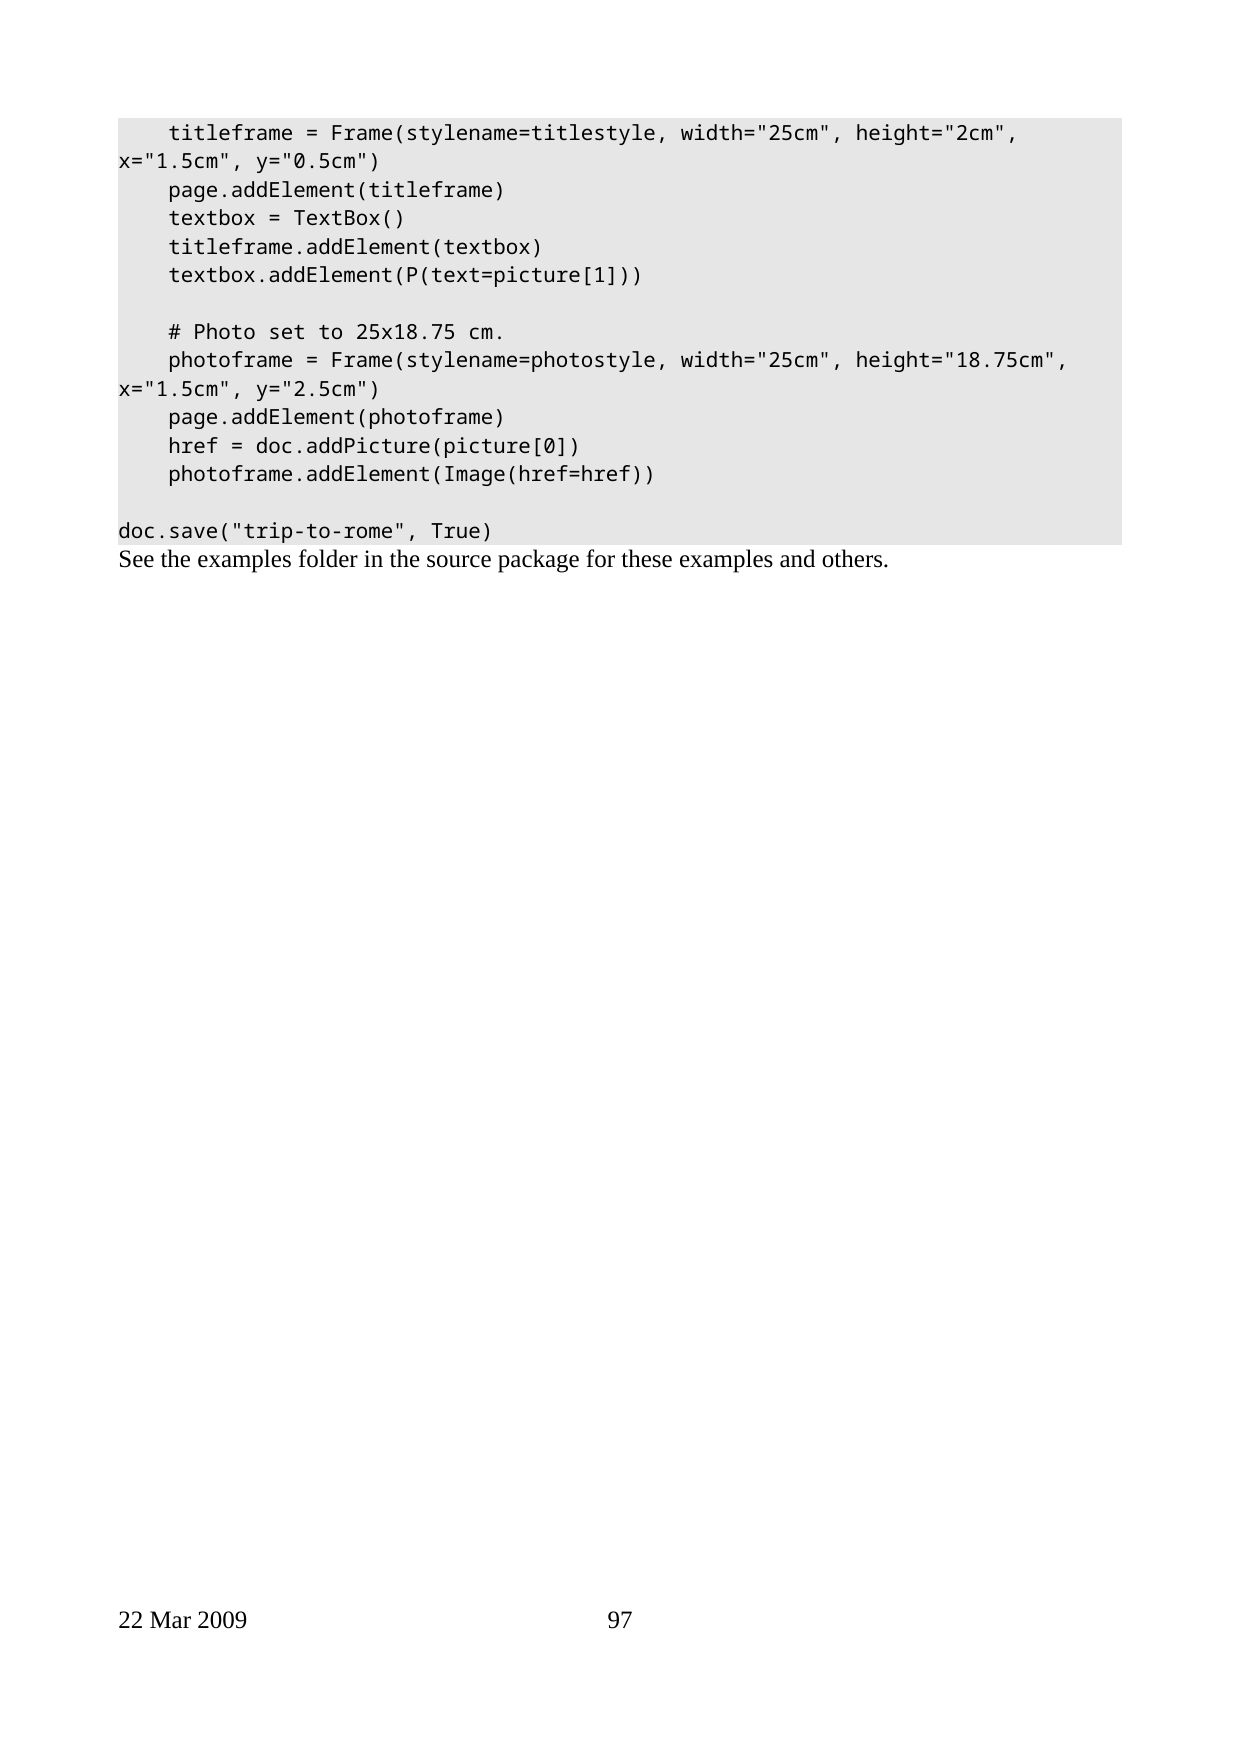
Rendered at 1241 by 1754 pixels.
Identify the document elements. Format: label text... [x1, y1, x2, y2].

text # Photo set to 25x18.75 cm. [118, 317, 1122, 346]
text See the examples folder in the source package for these examples and others. [118, 545, 1122, 572]
text textbox.addElement(P(text=picture[1])) [118, 260, 1122, 289]
text page.addElement(photoframe) [118, 402, 1122, 431]
text photoframe.addElement(Image(href=href)) [118, 459, 1122, 488]
text photoframe = Frame(stylename=photostyle, width="25cm", height="18.75cm", x="1.5cm", y="2.5cm") [118, 346, 1122, 402]
text page.addElement(titleframe) [118, 175, 1122, 203]
text href = doc.addPicture(picture[0]) [118, 431, 1122, 459]
text doc.save("trip-to-rome", True) [118, 516, 1122, 545]
text titleframe.addElement(textbox) [118, 232, 1122, 260]
text textbox = TextBox() [118, 203, 1122, 232]
text titleframe = Frame(stylename=titlestyle, width="25cm", height="2cm", x="1.5cm", y="0.5cm") [118, 118, 1122, 175]
